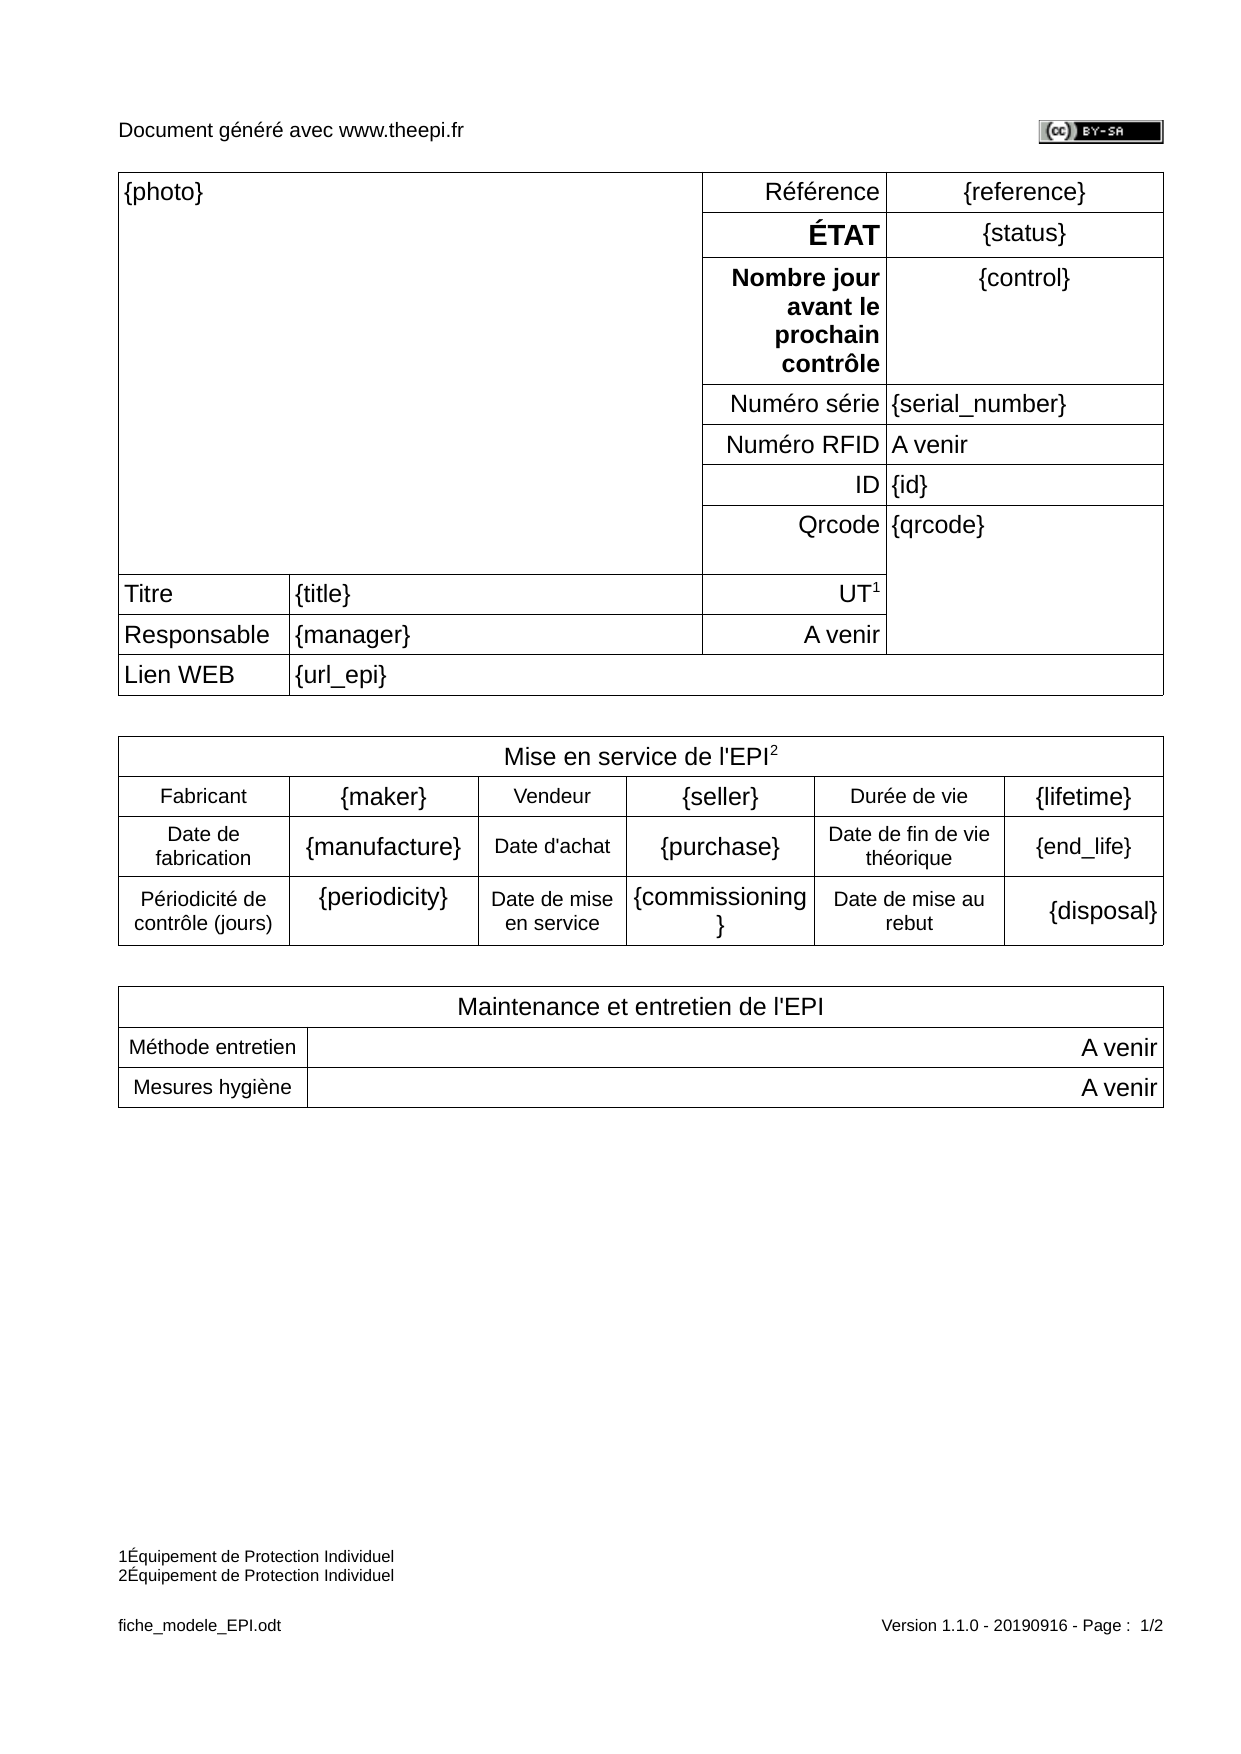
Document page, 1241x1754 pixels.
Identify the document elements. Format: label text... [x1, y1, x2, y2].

table_header Référence [703, 173, 886, 212]
picture [1038, 120, 1164, 144]
table_cell {purchase} [627, 817, 814, 876]
table_cell ÉTAT [703, 213, 886, 257]
table_cell {control} [887, 258, 1163, 383]
table_cell Méthode entretien [119, 1028, 307, 1067]
table_cell {seller} [627, 777, 814, 816]
table_cell Responsable [119, 615, 289, 654]
table_cell ID [703, 465, 886, 504]
table_cell A venir [308, 1068, 1163, 1107]
table_cell {disposal} [1005, 877, 1163, 945]
table_cell UT [703, 575, 886, 614]
table_cell {manager} [290, 615, 702, 654]
table_header {photo} [119, 173, 702, 573]
table_cell Titre [119, 575, 289, 614]
table_cell {serial_number} [887, 385, 1163, 424]
table_cell A venir [703, 615, 886, 654]
table_cell {commissioning} [627, 877, 814, 945]
table_header Mise en service de l'EPI [119, 737, 1163, 776]
table_cell Numéro série [703, 385, 886, 424]
table_cell Durée de vie [815, 777, 1004, 816]
table_cell Mesures hygiène [119, 1068, 307, 1107]
table_header {reference} [887, 173, 1163, 212]
table_cell {status} [887, 213, 1163, 257]
table_cell {url_epi} [290, 655, 1163, 694]
table_cell {qrcode} [887, 506, 1163, 654]
table_cell Fabricant [119, 777, 289, 816]
table_cell Date de mise au rebut [815, 877, 1004, 945]
table_cell Date de mise en service [479, 877, 626, 945]
table_cell {periodicity} [290, 877, 478, 945]
table_cell Numéro RFID [703, 425, 886, 464]
table_cell Périodicité de contrôle (jours) [119, 877, 289, 945]
table_header Maintenance et entretien de l'EPI [119, 987, 1163, 1027]
table_cell A venir [887, 425, 1163, 464]
table_cell Vendeur [479, 777, 626, 816]
table_cell {title} [290, 575, 702, 614]
table_cell {end_life} [1005, 817, 1163, 876]
table_cell Date d'achat [479, 817, 626, 876]
table_cell Lien WEB [119, 655, 289, 694]
table_cell Date de fabrication [119, 817, 289, 876]
table_cell A venir [308, 1028, 1163, 1067]
table_cell {id} [887, 465, 1163, 504]
table_cell {manufacture} [290, 817, 478, 876]
table_cell Qrcode [703, 506, 886, 573]
table_cell {maker} [290, 777, 478, 816]
table_cell Nombre jour avant le prochain contrôle [703, 258, 886, 383]
table_cell {lifetime} [1005, 777, 1163, 816]
table_cell Date de fin de vie théorique [815, 817, 1004, 876]
